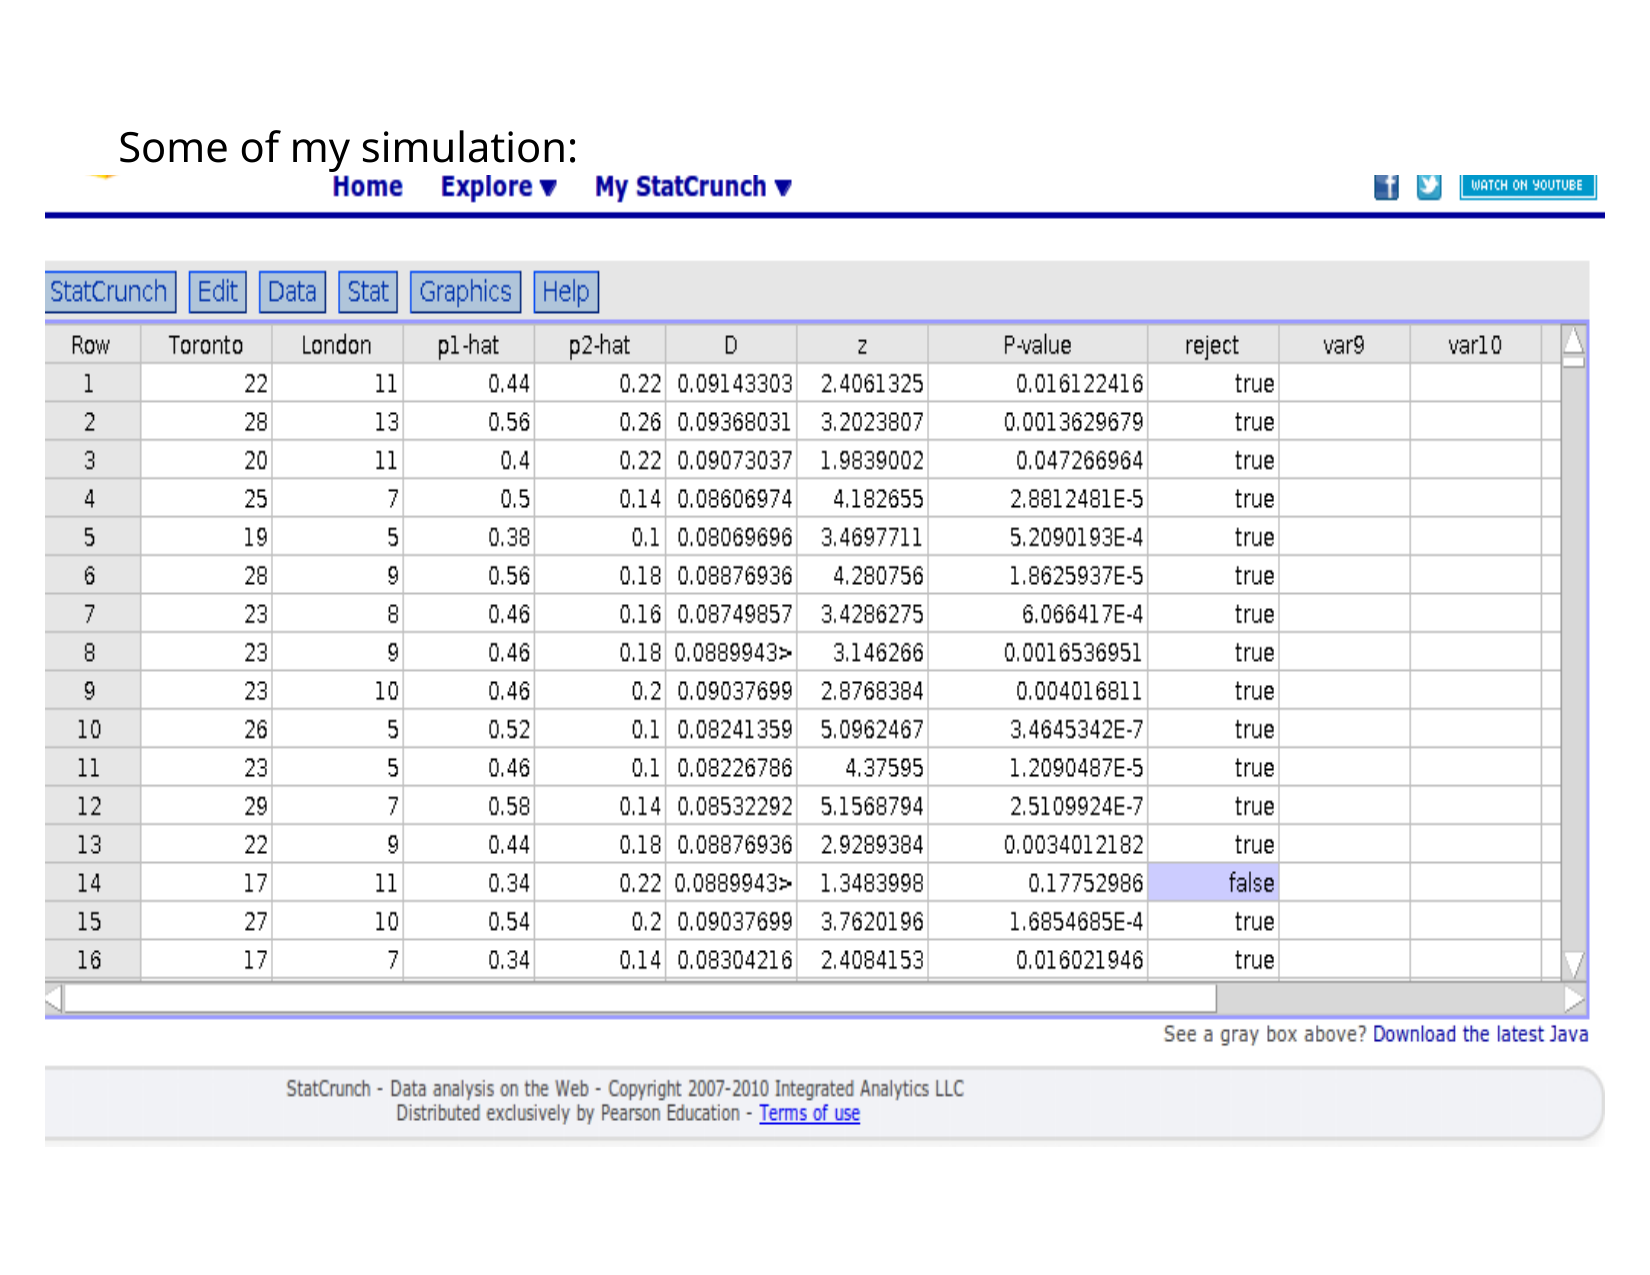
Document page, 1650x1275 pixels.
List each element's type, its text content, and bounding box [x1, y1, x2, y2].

picture [1553, 180, 1563, 189]
picture [1518, 180, 1527, 190]
picture [1497, 180, 1507, 190]
picture [1472, 181, 1487, 190]
picture [45, 175, 1605, 1147]
picture [1567, 180, 1575, 190]
picture [1535, 180, 1542, 190]
text Some of my simulation: [118, 118, 1532, 175]
